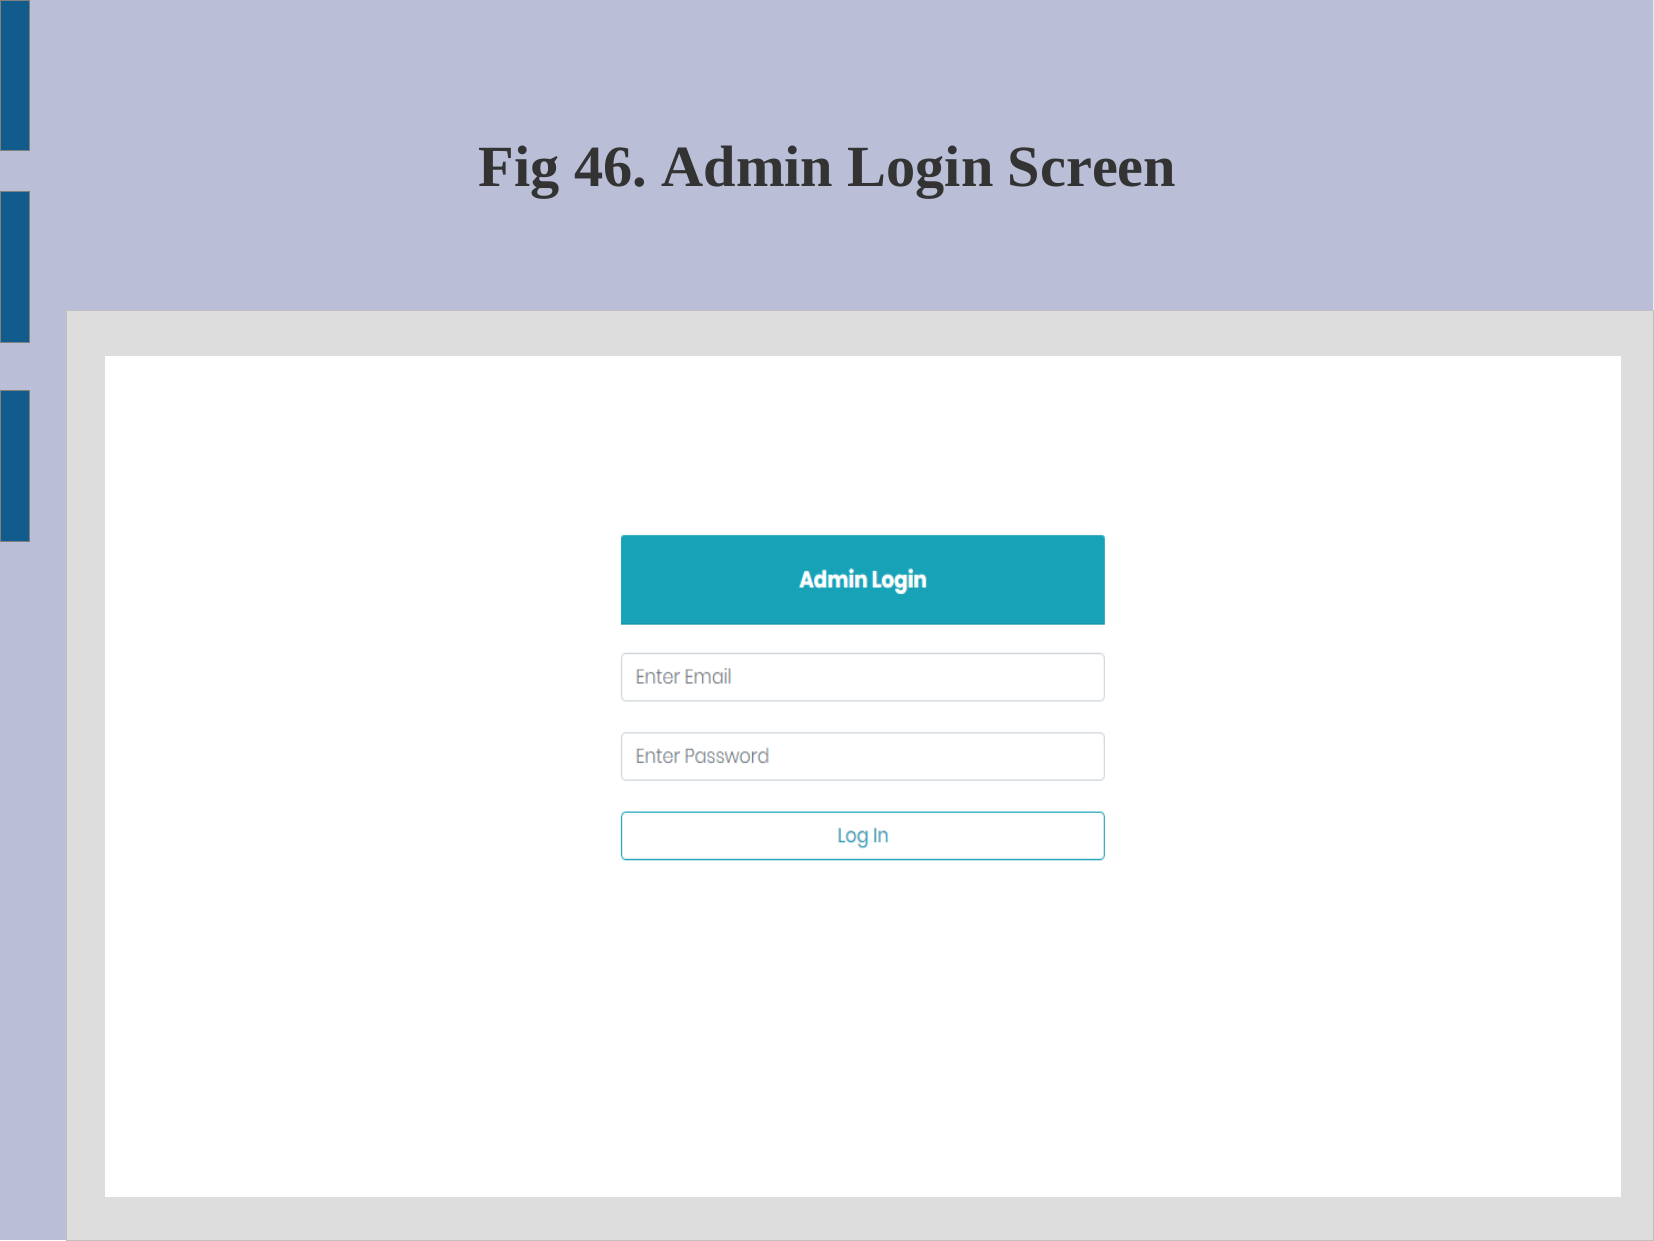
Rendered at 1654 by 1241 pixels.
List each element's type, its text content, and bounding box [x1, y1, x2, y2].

picture [105, 356, 1621, 1197]
title Fig 46. Admin Login Screen [121, 62, 1534, 271]
